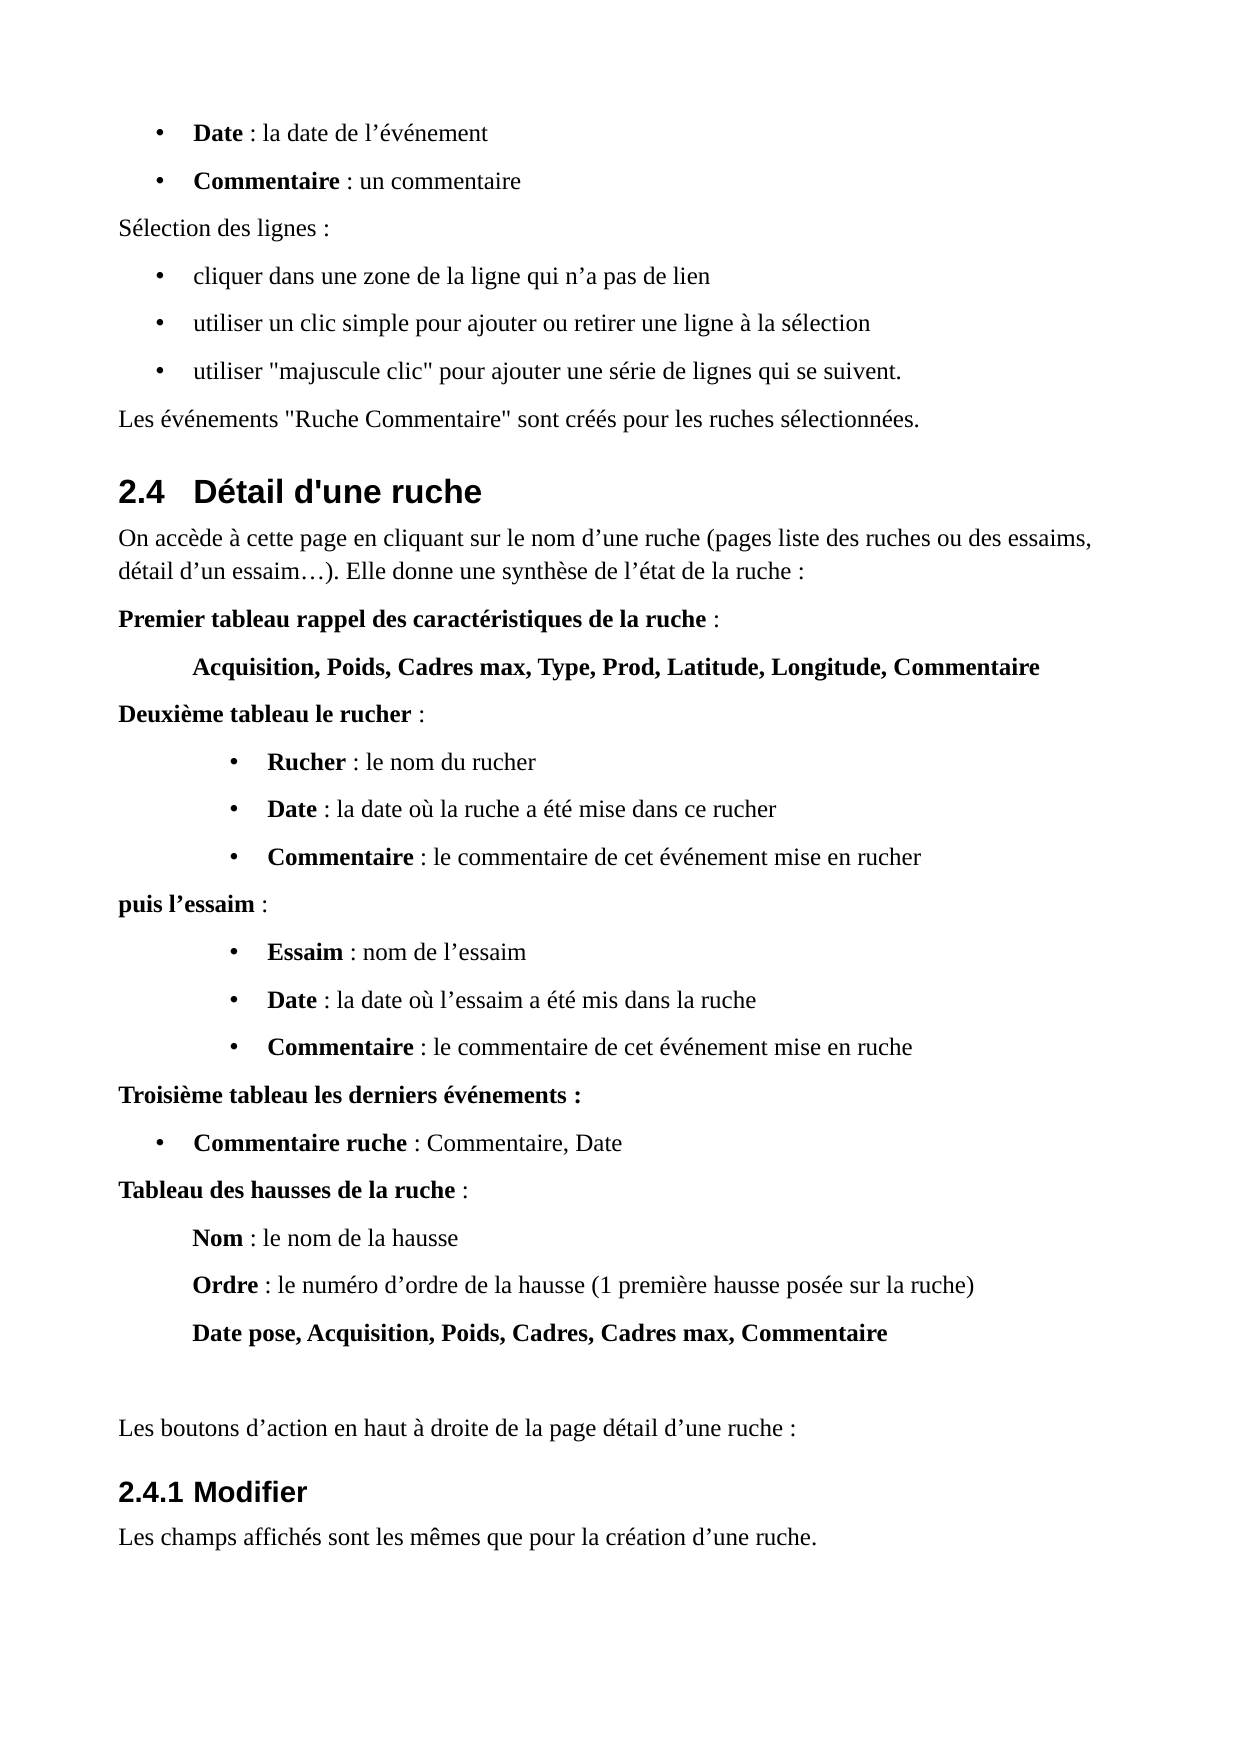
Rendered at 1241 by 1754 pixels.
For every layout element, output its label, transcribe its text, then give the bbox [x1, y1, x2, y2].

text puis l’essaim : [118, 889, 1122, 918]
list Commentaire : un commentaire [156, 166, 1122, 194]
text Nom : le nom de la hausse [192, 1223, 1122, 1252]
text Acquisition, Poids, Cadres max, Type, Prod, Latitude, Longitude, Commentaire [192, 652, 1122, 680]
subtitle Détail d'une ruche [118, 472, 1122, 511]
list Essaim : nom de l’essaim [229, 937, 1122, 966]
list utiliser "majuscule clic" pour ajouter une série de lignes qui se suivent. [156, 356, 1122, 385]
list Date : la date où l’essaim a été mis dans la ruche [229, 985, 1122, 1013]
list Rucher : le nom du rucher [229, 747, 1122, 776]
text Les boutons d’action en haut à droite de la page détail d’une ruche : [118, 1413, 1122, 1442]
list Commentaire : le commentaire de cet événement mise en ruche [229, 1032, 1122, 1061]
list Commentaire ruche : Commentaire, Date [156, 1128, 1122, 1156]
text Date pose, Acquisition, Poids, Cadres, Cadres max, Commentaire [192, 1318, 1122, 1347]
list cliquer dans une zone de la ligne qui n’a pas de lien [156, 261, 1122, 290]
text Ordre : le numéro d’ordre de la hausse (1 première hausse posée sur la ruche) [192, 1270, 1122, 1299]
list Date : la date où la ruche a été mise dans ce rucher [229, 794, 1122, 823]
subtitle Modifier [118, 1475, 1122, 1509]
list Date : la date de l’événement [156, 118, 1122, 147]
text Deuxième tableau le rucher : [118, 699, 1122, 728]
list Commentaire : le commentaire de cet événement mise en rucher [229, 842, 1122, 871]
text Troisième tableau les derniers événements : [118, 1080, 1122, 1109]
text Les événements "Ruche Commentaire" sont créés pour les ruches sélectionnées. [118, 404, 1122, 432]
text Les champs affichés sont les mêmes que pour la création d’une ruche. [118, 1522, 1122, 1550]
list utiliser un clic simple pour ajouter ou retirer une ligne à la sélection [156, 308, 1122, 337]
text Premier tableau rappel des caractéristiques de la ruche : [118, 604, 1122, 633]
text Tableau des hausses de la ruche : [118, 1175, 1122, 1204]
text Sélection des lignes : [118, 213, 1122, 242]
text On accède à cette page en cliquant sur le nom d’une ruche (pages liste des ruches ou des essaims, détail d’un essaim…). Elle donne une synthèse de l’état de la ruche : [118, 523, 1122, 585]
